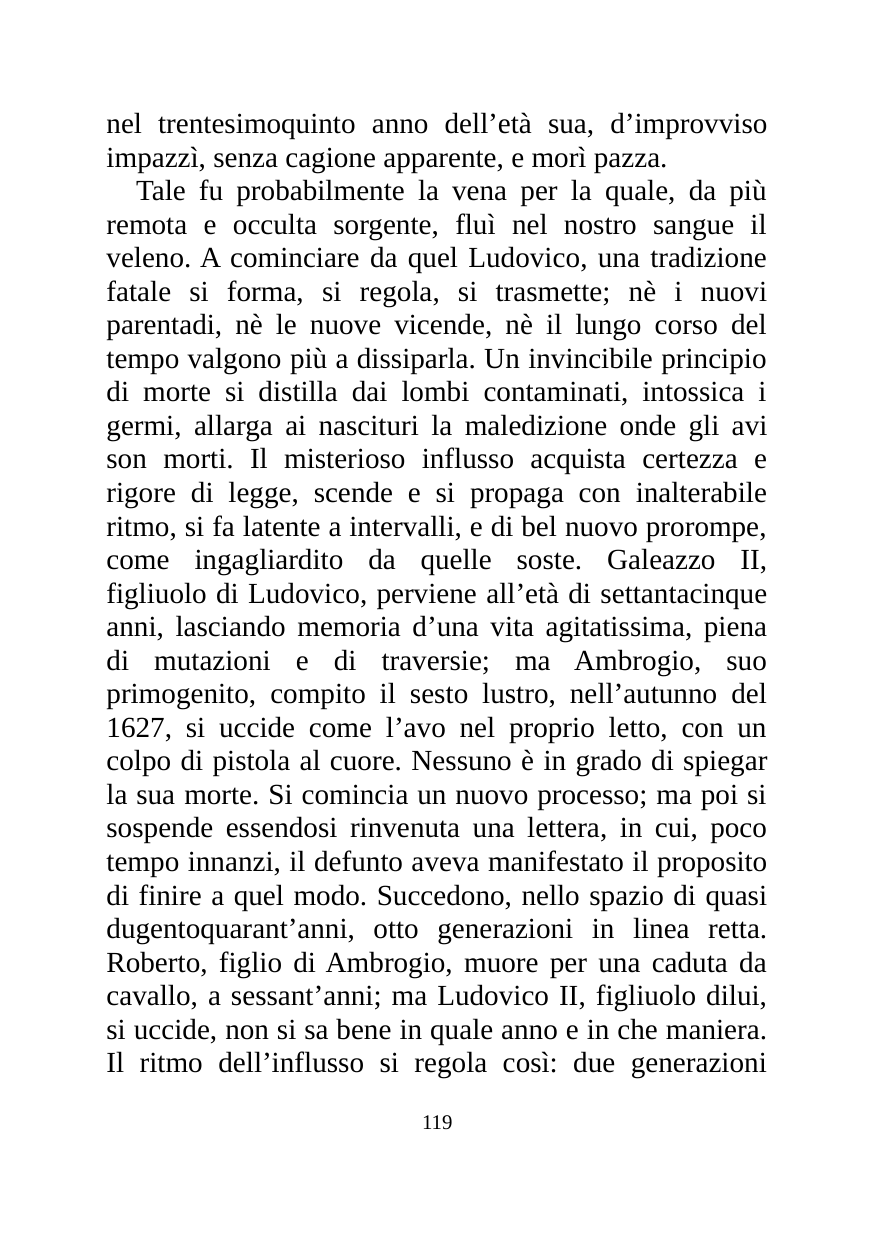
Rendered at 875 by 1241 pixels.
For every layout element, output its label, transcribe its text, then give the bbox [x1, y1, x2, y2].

text nel trentesimoquinto anno dell’età sua, d’improvviso impazzì, senza cagione apparente, e morì pazza. [106, 106, 768, 173]
text Tale fu probabilmente la vena per la quale, da più remota e occulta sorgente, fluì nel nostro sangue il veleno. A cominciare da quel Ludovico, una tradizione fatale si forma, si regola, si trasmette; nè i nuovi parentadi, nè le nuove vicende, nè il lungo corso del tempo valgono più a dissiparla. Un invincibile principio di morte si distilla dai lombi contaminati, intossica i germi, allarga ai nascituri la maledizione onde gli avi son morti. Il misterioso influsso acquista certezza e rigore di legge, scende e si propaga con inalterabile ritmo, si fa latente a intervalli, e di bel nuovo prorompe, come ingagliardito da quelle soste. Galeazzo II, figliuolo di Ludovico, perviene all’età di settantacinque anni, lasciando memoria d’una vita agitatissima, piena di mutazioni e di traversie; ma Ambrogio, suo primogenito, compito il sesto lustro, nell’autunno del 1627, si uccide come l’avo nel proprio letto, con un colpo di pistola al cuore. Nessuno è in grado di spiegar la sua morte. Si comincia un nuovo processo; ma poi si sospende essendosi rinvenuta una lettera, in cui, poco tempo innanzi, il defunto aveva manifestato il proposito di finire a quel modo. Succedono, nello spazio di quasi dugentoquarant’anni, otto generazioni in linea retta. Roberto, figlio di Ambrogio, muore per una caduta da cavallo, a sessant’anni; ma Ludovico II, figliuolo dilui, si uccide, non si sa bene in quale anno e in che maniera. Il ritmo dell’influsso si regola così: due generazioni [106, 173, 768, 1079]
